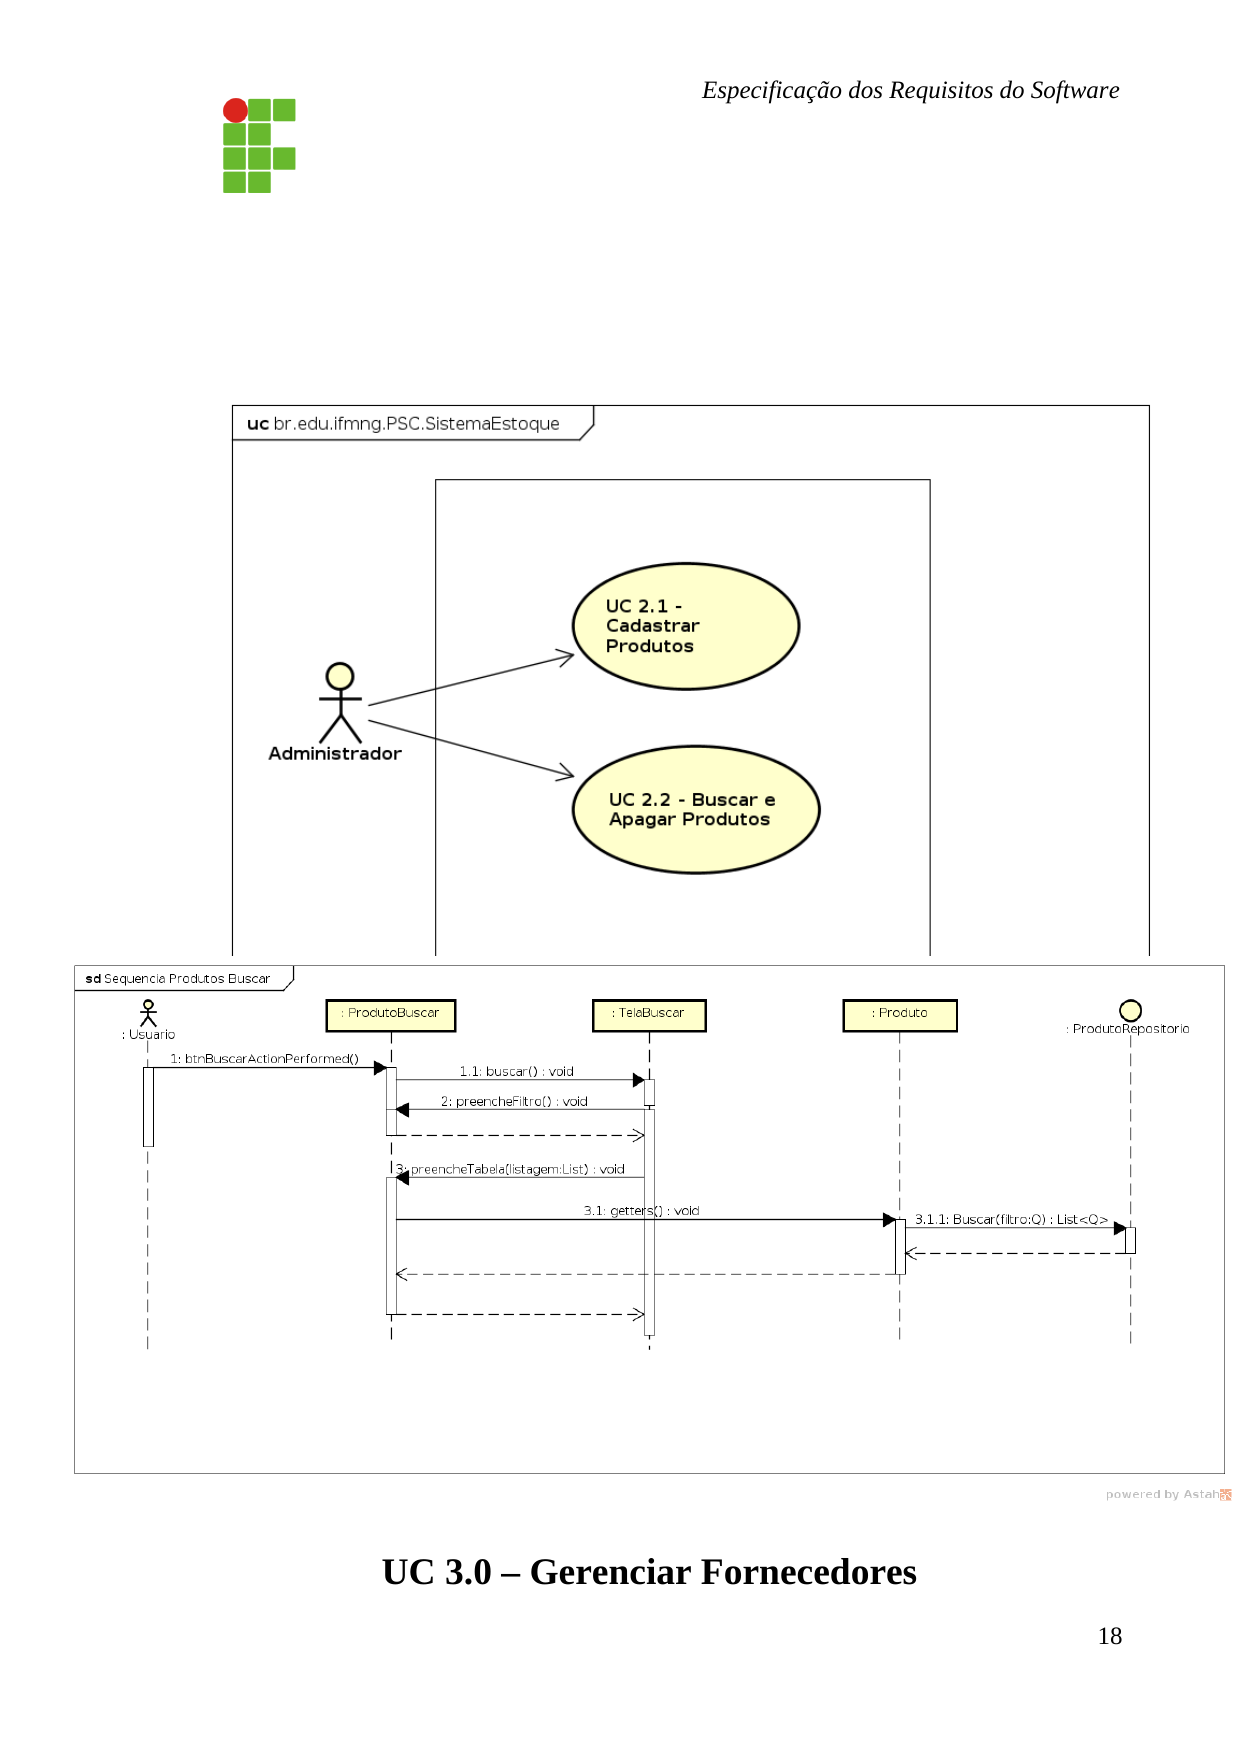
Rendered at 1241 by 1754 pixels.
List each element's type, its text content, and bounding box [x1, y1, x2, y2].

text UC 3.0 – Gerenciar Fornecedores [177, 1549, 1122, 1592]
